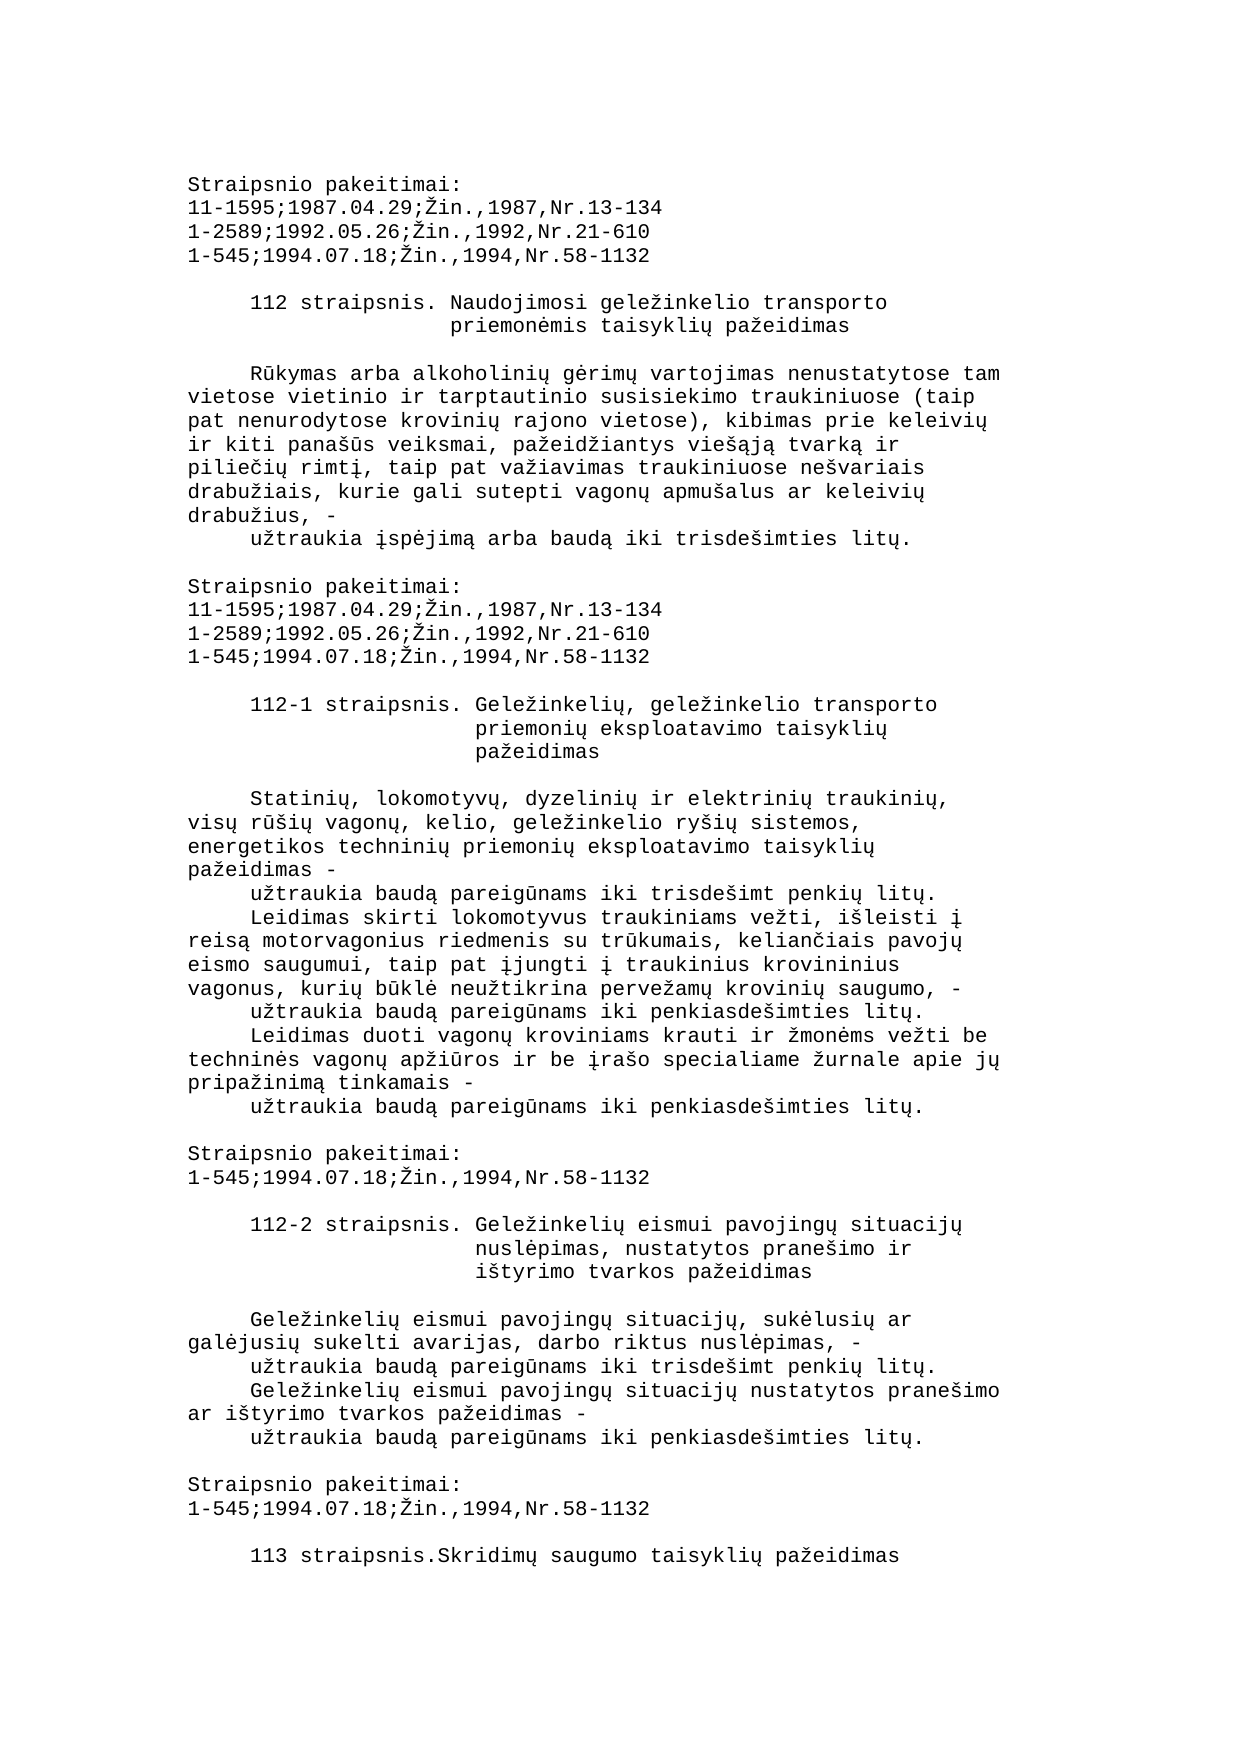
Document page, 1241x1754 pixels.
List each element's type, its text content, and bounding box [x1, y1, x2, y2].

text ištyrimo tvarkos pažeidimas [187, 1261, 1053, 1285]
text 1-545;1994.07.18;Žin.,1994,Nr.58-1132 [187, 1498, 1053, 1521]
text Straipsnio pakeitimai: [187, 1474, 1053, 1498]
text Straipsnio pakeitimai: [187, 576, 1053, 599]
text 1-2589;1992.05.26;Žin.,1992,Nr.21-610 [187, 221, 1053, 244]
text pažeidimas [187, 741, 1053, 765]
text 113 straipsnis.Skridimų saugumo taisyklių pažeidimas [187, 1545, 1053, 1569]
text Straipsnio pakeitimai: [187, 174, 1053, 197]
text reisą motorvagonius riedmenis su trūkumais, keliančiais pavojų [187, 930, 1053, 954]
text užtraukia baudą pareigūnams iki penkiasdešimties litų. [187, 1427, 1053, 1451]
text vietose vietinio ir tarptautinio susisiekimo traukiniuose (taip [187, 386, 1053, 410]
text visų rūšių vagonų, kelio, geležinkelio ryšių sistemos, [187, 812, 1053, 836]
text 1-545;1994.07.18;Žin.,1994,Nr.58-1132 [187, 647, 1053, 670]
text eismo saugumui, taip pat įjungti į traukinius krovininius [187, 954, 1053, 978]
text drabužius, - [187, 505, 1053, 528]
text piliečių rimtį, taip pat važiavimas traukiniuose nešvariais [187, 457, 1053, 481]
text 112 straipsnis. Naudojimosi geležinkelio transporto [187, 292, 1053, 316]
text užtraukia baudą pareigūnams iki trisdešimt penkių litų. [187, 883, 1053, 907]
text 11-1595;1987.04.29;Žin.,1987,Nr.13-134 [187, 599, 1053, 623]
text pažeidimas - [187, 859, 1053, 883]
text 112-2 straipsnis. Geležinkelių eismui pavojingų situacijų [187, 1214, 1053, 1238]
text nuslėpimas, nustatytos pranešimo ir [187, 1238, 1053, 1261]
text 1-545;1994.07.18;Žin.,1994,Nr.58-1132 [187, 244, 1053, 268]
text Leidimas duoti vagonų kroviniams krauti ir žmonėms vežti be [187, 1025, 1053, 1048]
text galėjusių sukelti avarijas, darbo riktus nuslėpimas, - [187, 1332, 1053, 1356]
text 112-1 straipsnis. Geležinkelių, geležinkelio transporto [187, 694, 1053, 717]
text Geležinkelių eismui pavojingų situacijų, sukėlusių ar [187, 1309, 1053, 1332]
text užtraukia įspėjimą arba baudą iki trisdešimties litų. [187, 528, 1053, 552]
text 1-545;1994.07.18;Žin.,1994,Nr.58-1132 [187, 1167, 1053, 1190]
text ar ištyrimo tvarkos pažeidimas - [187, 1403, 1053, 1427]
text Rūkymas arba alkoholinių gėrimų vartojimas nenustatytose tam [187, 363, 1053, 386]
text vagonus, kurių būklė neužtikrina pervežamų krovinių saugumo, - [187, 978, 1053, 1001]
text ir kiti panašūs veiksmai, pažeidžiantys viešąją tvarką ir [187, 434, 1053, 457]
text priemonėmis taisyklių pažeidimas [187, 316, 1053, 339]
text užtraukia baudą pareigūnams iki penkiasdešimties litų. [187, 1096, 1053, 1119]
text 11-1595;1987.04.29;Žin.,1987,Nr.13-134 [187, 197, 1053, 221]
text pripažinimą tinkamais - [187, 1072, 1053, 1096]
text Straipsnio pakeitimai: [187, 1143, 1053, 1167]
text Statinių, lokomotyvų, dyzelinių ir elektrinių traukinių, [187, 788, 1053, 812]
text užtraukia baudą pareigūnams iki penkiasdešimties litų. [187, 1001, 1053, 1025]
text 1-2589;1992.05.26;Žin.,1992,Nr.21-610 [187, 623, 1053, 647]
text priemonių eksploatavimo taisyklių [187, 717, 1053, 741]
text užtraukia baudą pareigūnams iki trisdešimt penkių litų. [187, 1356, 1053, 1379]
text Leidimas skirti lokomotyvus traukiniams vežti, išleisti į [187, 907, 1053, 930]
text techninės vagonų apžiūros ir be įrašo specialiame žurnale apie jų [187, 1048, 1053, 1072]
text energetikos techninių priemonių eksploatavimo taisyklių [187, 836, 1053, 859]
text Geležinkelių eismui pavojingų situacijų nustatytos pranešimo [187, 1379, 1053, 1403]
text pat nenurodytose krovinių rajono vietose), kibimas prie keleivių [187, 410, 1053, 434]
text drabužiais, kurie gali sutepti vagonų apmušalus ar keleivių [187, 481, 1053, 505]
